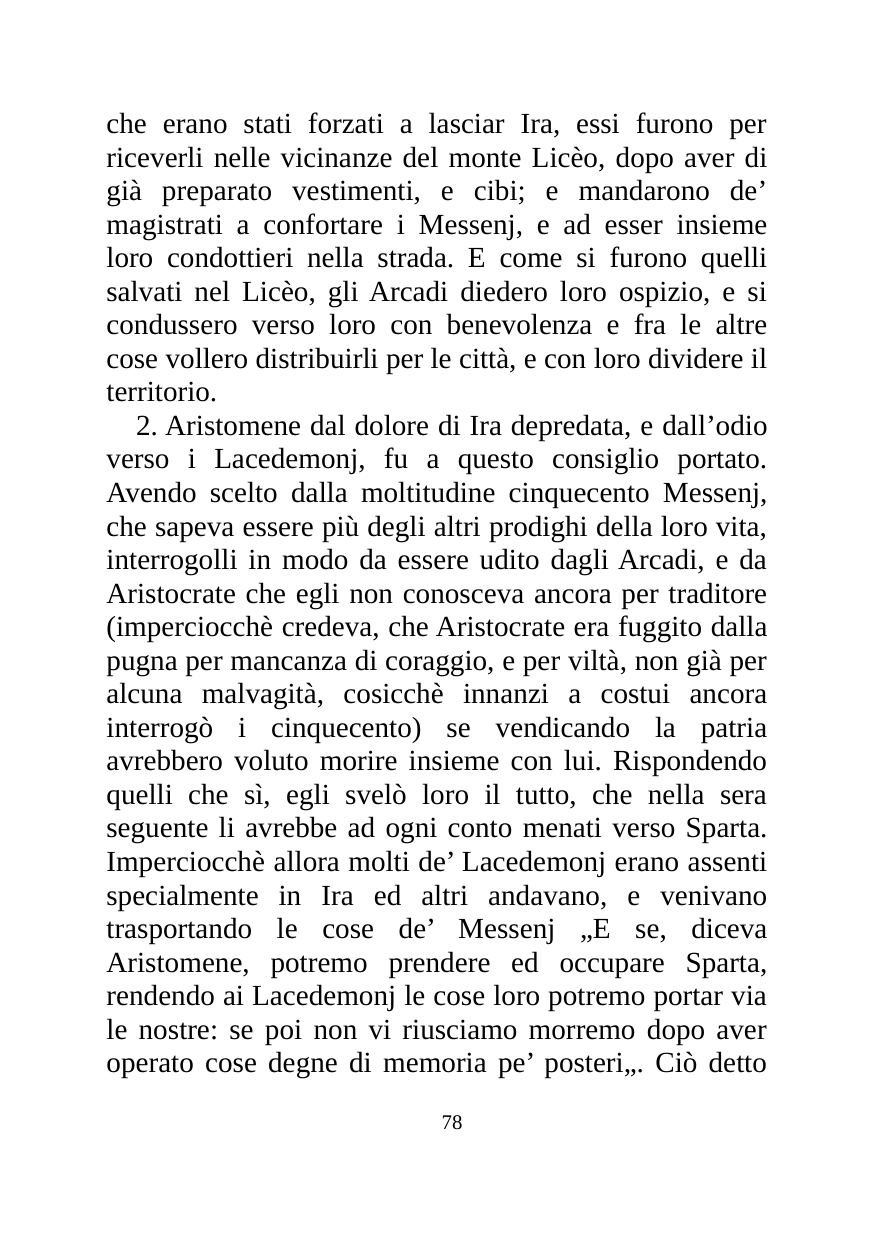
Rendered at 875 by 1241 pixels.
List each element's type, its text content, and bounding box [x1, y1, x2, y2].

text 2. Aristomene dal dolore di Ira depredata, e dall’odio verso i Lacedemonj, fu a questo consiglio portato. Avendo scelto dalla moltitudine cinquecento Messenj, che sapeva essere più degli altri prodighi della loro vita, interrogolli in modo da essere udito dagli Arcadi, e da Aristocrate che egli non conosceva ancora per traditore (imperciocchè credeva, che Aristocrate era fuggito dalla pugna per mancanza di coraggio, e per viltà, non già per alcuna malvagità, cosicchè innanzi a costui ancora interrogò i cinquecento) se vendicando la patria avrebbero voluto morire insieme con lui. Rispondendo quelli che sì, egli svelò loro il tutto, che nella sera seguente li avrebbe ad ogni conto menati verso Sparta. Imperciocchè allora molti de’ Lacedemonj erano assenti specialmente in Ira ed altri andavano, e venivano trasportando le cose de’ Messenj „E se, diceva Aristomene, potremo prendere ed occupare Sparta, rendendo ai Lacedemonj le cose loro potremo portar via le nostre: se poi non vi riusciamo morremo dopo aver operato cose degne di memoria pe’ posteri„. Ciò detto [106, 408, 768, 1079]
text che erano stati forzati a lasciar Ira, essi furono per riceverli nelle vicinanze del monte Licèo, dopo aver di già preparato vestimenti, e cibi; e mandarono de’ magistrati a confortare i Messenj, e ad esser insieme loro condottieri nella strada. E come si furono quelli salvati nel Licèo, gli Arcadi diedero loro ospizio, e si condussero verso loro con benevolenza e fra le altre cose vollero distribuirli per le città, e con loro dividere il territorio. [106, 106, 768, 408]
